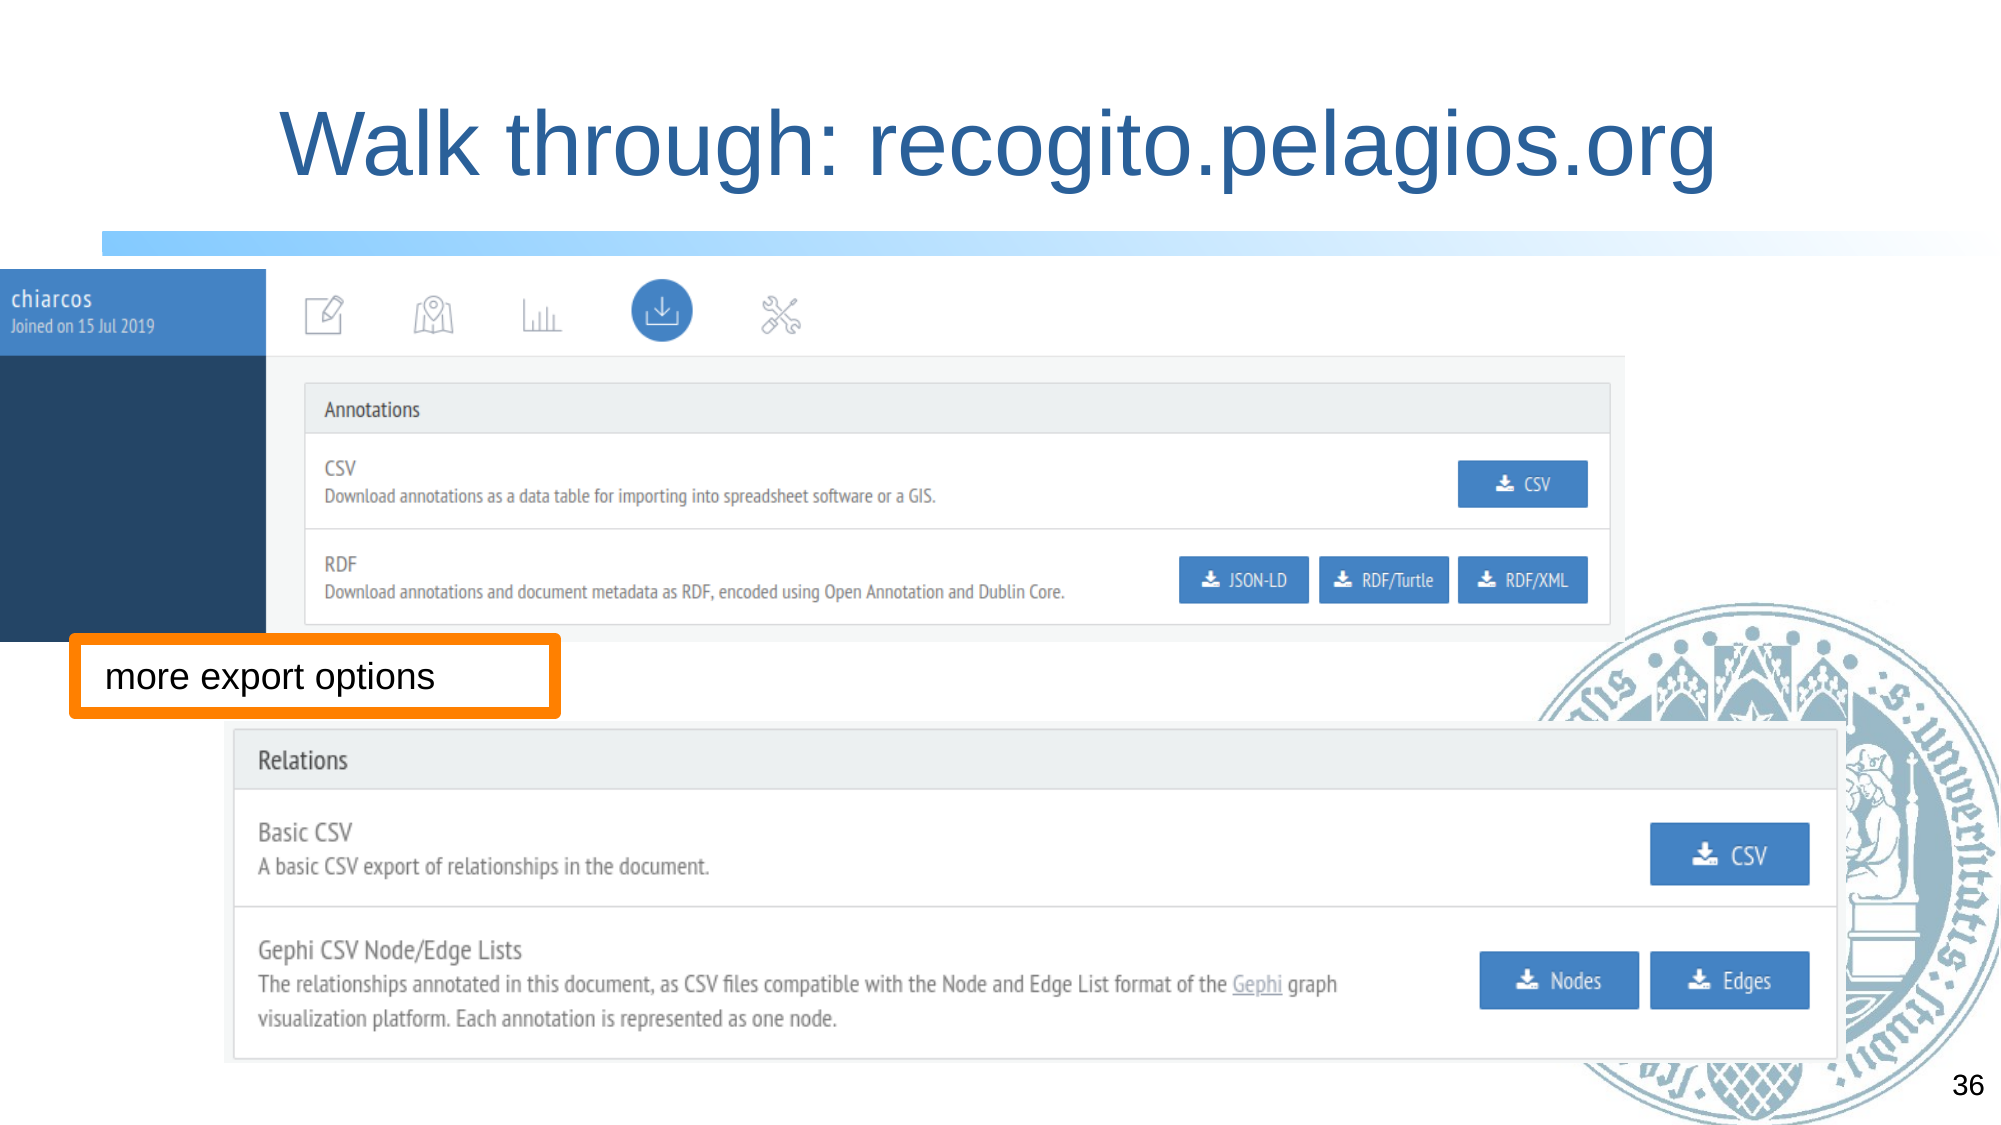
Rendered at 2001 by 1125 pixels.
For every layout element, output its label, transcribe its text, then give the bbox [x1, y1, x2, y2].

picture [224, 721, 1846, 1063]
picture [0, 269, 1625, 642]
title Walk through: recogito.pelagios.org [99, 45, 1900, 233]
text_box [75, 639, 556, 713]
